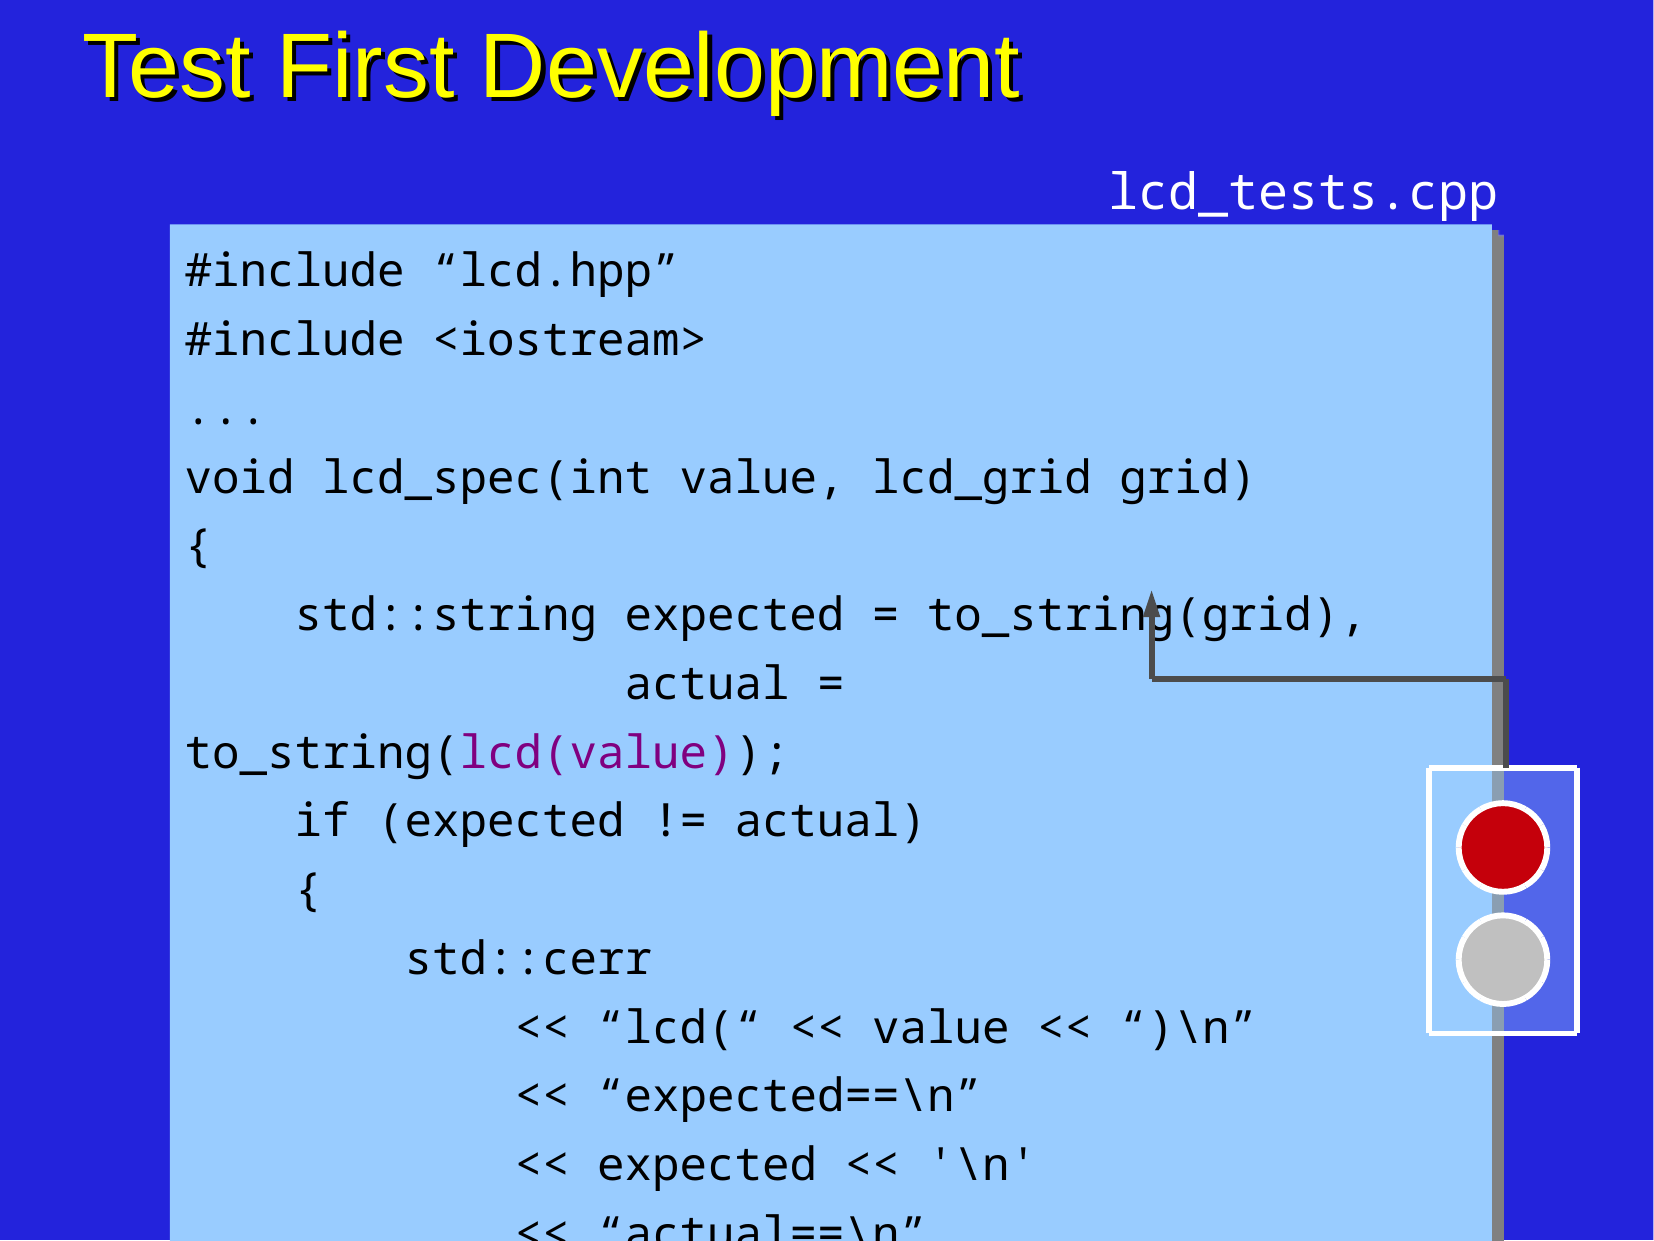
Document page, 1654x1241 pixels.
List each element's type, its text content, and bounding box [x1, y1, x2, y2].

text_box #include “lcd.hpp” #include <iostream> ... void lcd_spec(int value, lcd_grid grid) { std::string expected = to_string(grid), actual = to_string(lcd(value)); if (expected != actual) { std::cerr << “lcd(“ << value << “)\n” << “expected==\n” << expected << '\n' << “actual==\n” << actual << std::endl; std::exit(EXIT_FAILURE); } } [169, 224, 1492, 1241]
text_box [1429, 767, 1577, 1034]
text_box lcd_tests.cpp [1093, 148, 1514, 214]
title Test First Development [82, 2, 1571, 130]
